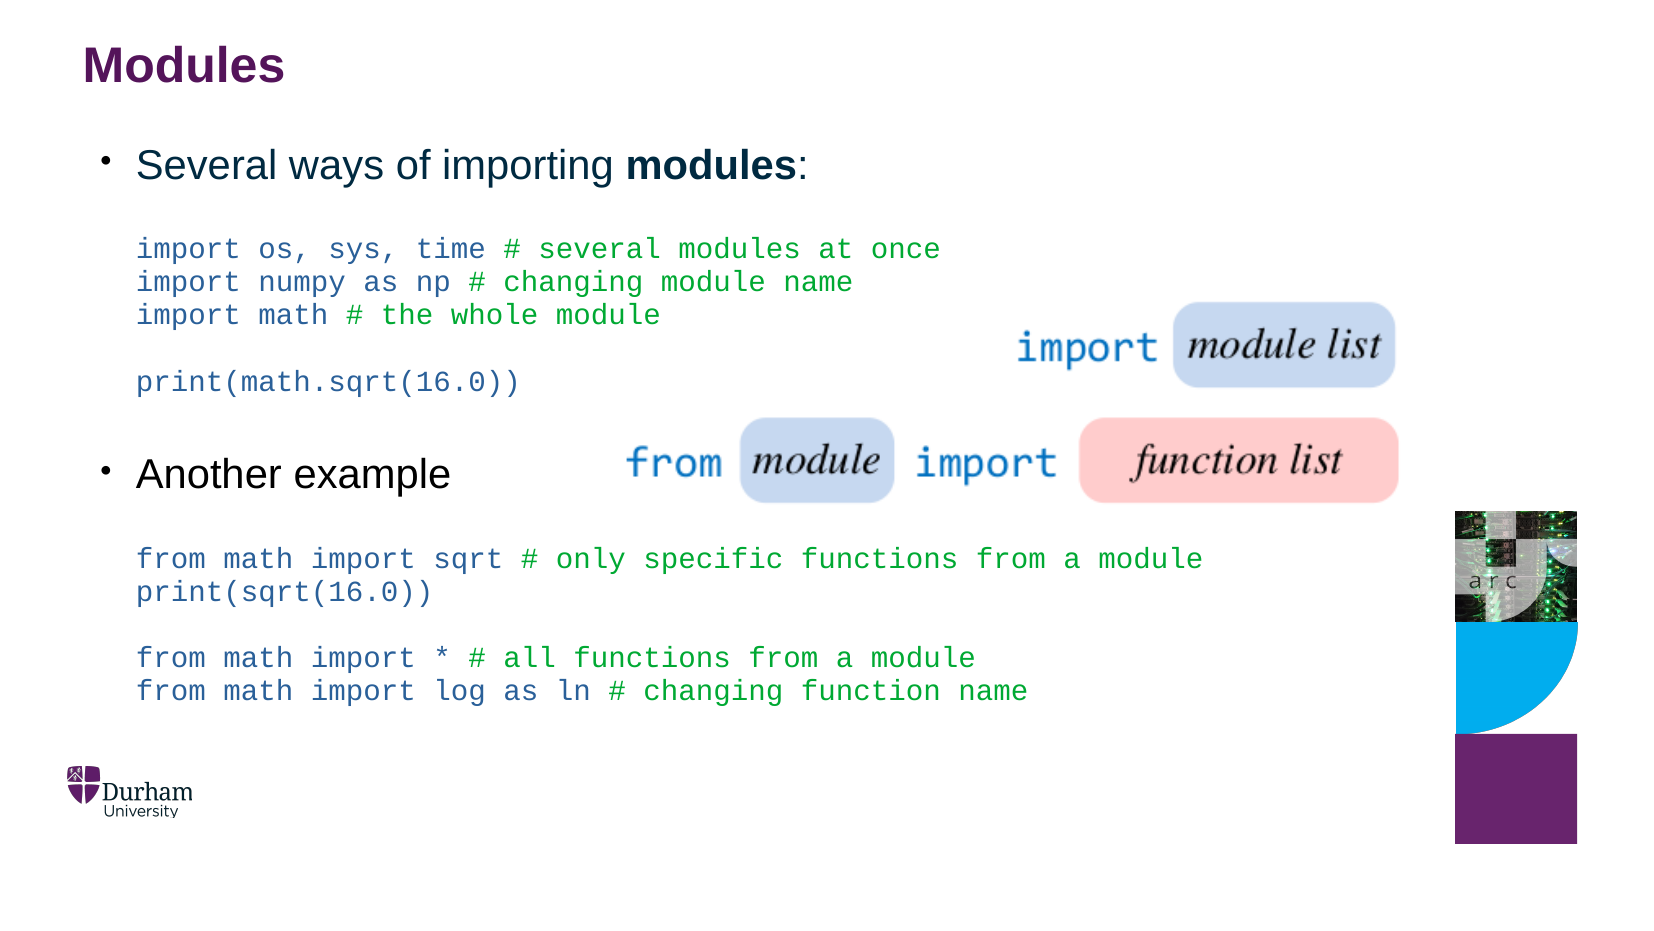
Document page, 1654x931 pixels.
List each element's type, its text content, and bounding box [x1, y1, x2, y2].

picture [1571, 638, 1578, 733]
picture [67, 766, 192, 818]
picture [1571, 511, 1577, 621]
title Modules [82, 37, 1571, 93]
picture [596, 276, 1441, 526]
list Several ways of importing modules: import os, sys, time # several modules at once import numpy as np # changing module name import math # the whole module print(math.sqrt(16.0)) Another example from math import sqrt # only specific functions from a module print(sqrt(16.0)) from math import * # all functions from a module from math import log as ln # changing function name [82, 141, 1571, 745]
